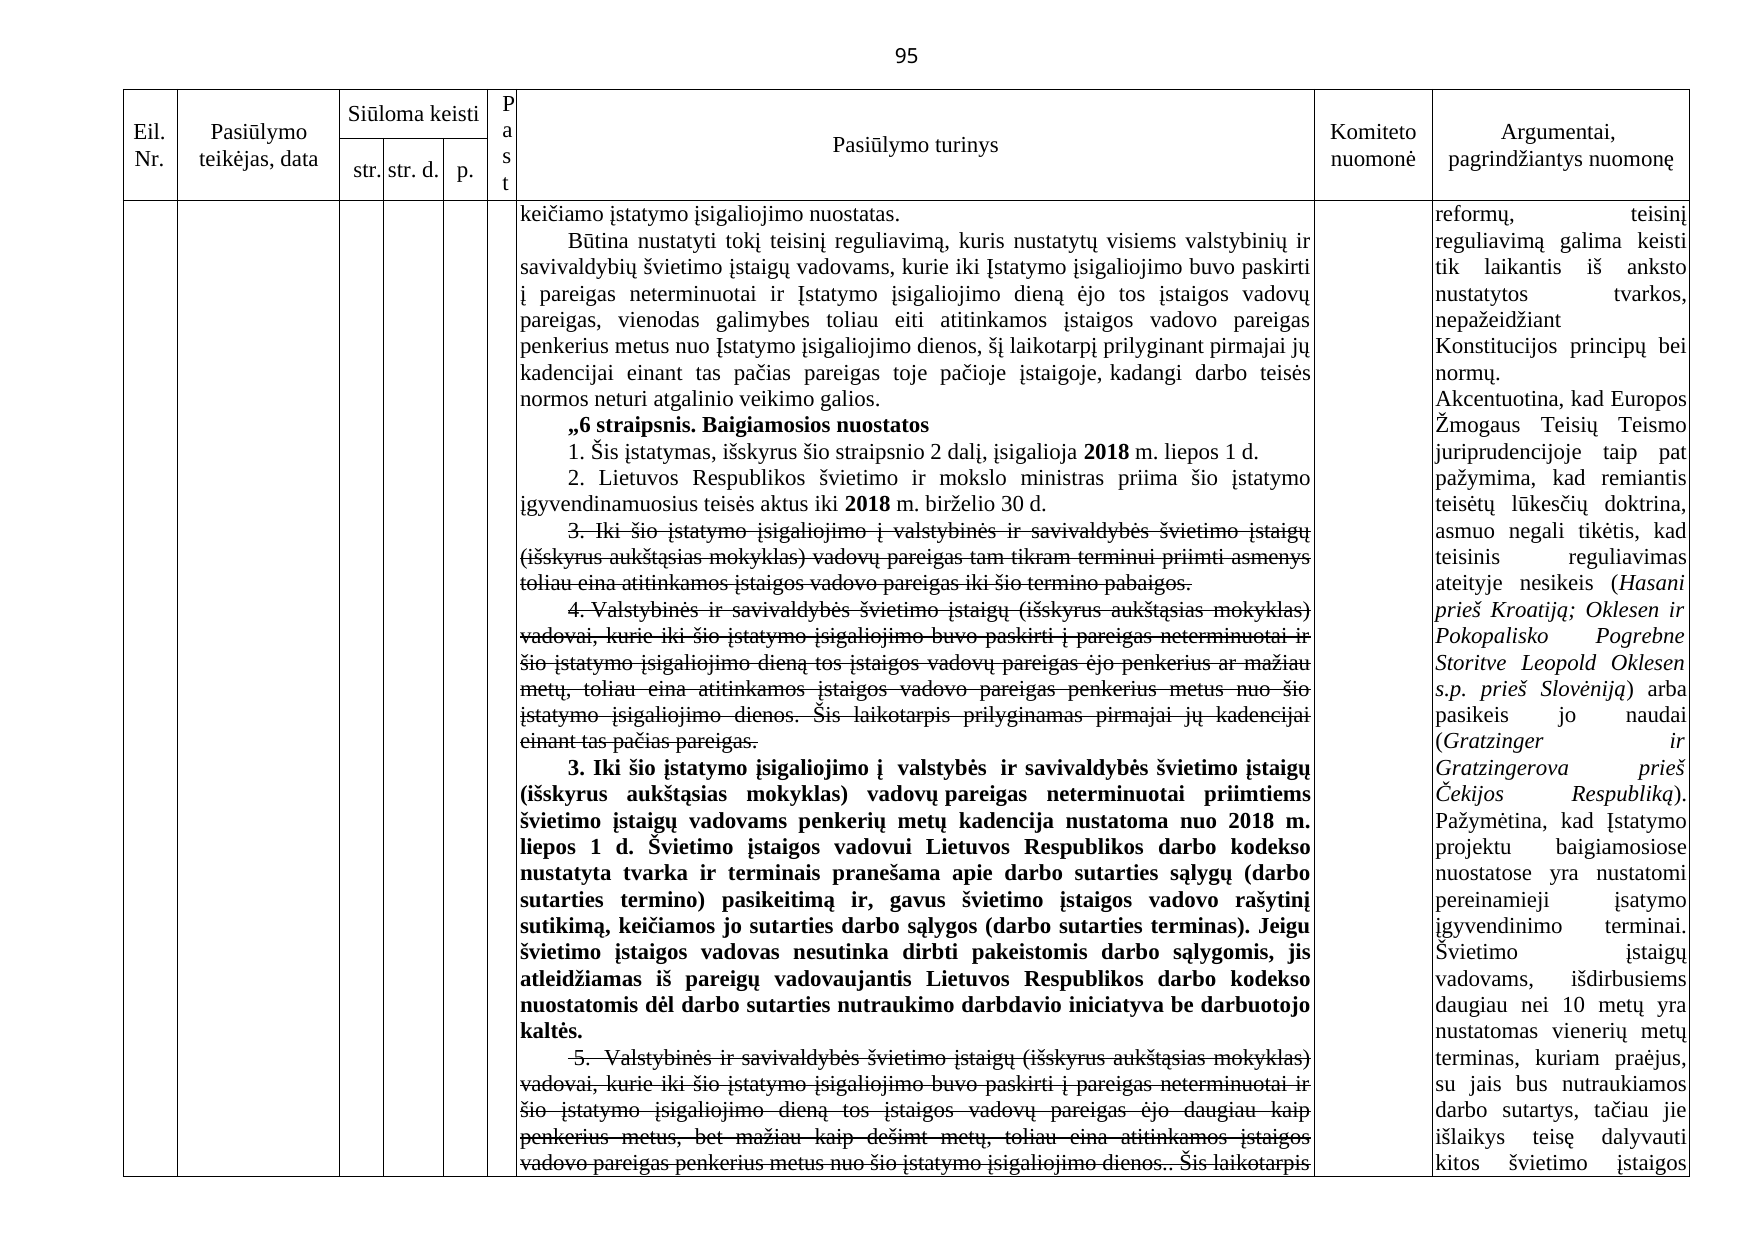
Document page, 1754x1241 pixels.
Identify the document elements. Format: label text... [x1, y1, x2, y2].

table_header Eil. Nr. [124, 90, 177, 199]
table_header Pastabos [488, 90, 516, 199]
table_cell [340, 201, 383, 1176]
table_cell keičiamo įstatymo įsigaliojimo nuostatas. Būtina nustatyti tokį teisinį reguliavimą, kuris nustatytų visiems valstybinių ir savivaldybių švietimo įstaigų vadovams, kurie iki Įstatymo įsigaliojimo buvo paskirti į pareigas neterminuotai ir Įstatymo įsigaliojimo dieną ėjo tos įstaigos vadovų pareigas, vienodas galimybes toliau eiti atitinkamos įstaigos vadovo pareigas penkerius metus nuo Įstatymo įsigaliojimo dienos, šį laikotarpį prilyginant pirmajai jų kadencijai einant tas pačias pareigas toje pačioje įstaigoje, kadangi darbo teisės normos neturi atgalinio veikimo galios. „6 straipsnis. Baigiamosios nuostatos 1. Šis įstatymas, išskyrus šio straipsnio 2 dalį, įsigalioja 2018 m. liepos 1 d. 2. Lietuvos Respublikos švietimo ir mokslo ministras priima šio įstatymo įgyvendinamuosius teisės aktus iki 2018 m. birželio 30 d. 3. Iki šio įstatymo įsigaliojimo į valstybinės ir savivaldybės švietimo įstaigų (išskyrus aukštąsias mokyklas) vadovų pareigas tam tikram terminui priimti asmenys toliau eina atitinkamos įstaigos vadovo pareigas iki šio termino pabaigos. 4. Valstybinės ir savivaldybės švietimo įstaigų (išskyrus aukštąsias mokyklas) vadovai, kurie iki šio įstatymo įsigaliojimo buvo paskirti į pareigas neterminuotai ir šio įstatymo įsigaliojimo dieną tos įstaigos vadovų pareigas ėjo penkerius ar mažiau metų, toliau eina atitinkamos įstaigos vadovo pareigas penkerius metus nuo šio įstatymo įsigaliojimo dienos. Šis laikotarpis prilyginamas pirmajai jų kadencijai einant tas pačias pareigas. 3. Iki šio įstatymo įsigaliojimo į valstybės ir savivaldybės švietimo įstaigų (išskyrus aukštąsias mokyklas) vadovų pareigas neterminuotai priimtiems švietimo įstaigų vadovams penkerių metų kadencija nustatoma nuo 2018 m. liepos 1 d. Švietimo įstaigos vadovui Lietuvos Respublikos darbo kodekso nustatyta tvarka ir terminais pranešama apie darbo sutarties sąlygų (darbo sutarties termino) pasikeitimą ir, gavus švietimo įstaigos vadovo rašytinį sutikimą, keičiamos jo sutarties darbo sąlygos (darbo sutarties terminas). Jeigu švietimo įstaigos vadovas nesutinka dirbti pakeistomis darbo sąlygomis, jis atleidžiamas iš pareigų vadovaujantis Lietuvos Respublikos darbo kodekso nuostatomis dėl darbo sutarties nutraukimo darbdavio iniciatyva be darbuotojo kaltės. 5. Valstybinės ir savivaldybės švietimo įstaigų (išskyrus aukštąsias mokyklas) vadovai, kurie iki šio įstatymo įsigaliojimo buvo paskirti į pareigas neterminuotai ir šio įstatymo įsigaliojimo dieną tos įstaigos vadovų pareigas ėjo daugiau kaip penkerius metus, bet mažiau kaip dešimt metų, toliau eina atitinkamos įstaigos vadovo pareigas penkerius metus nuo šio įstatymo įsigaliojimo dienos.. Šis laikotarpis [517, 201, 1314, 1176]
table_cell [178, 201, 339, 1176]
table_cell p. [444, 139, 487, 199]
table_cell reformų, teisinį reguliavimą galima keisti tik laikantis iš anksto nustatytos tvarkos, nepažeidžiant Konstitucijos principų bei normų. Akcentuotina, kad Europos Žmogaus Teisių Teismo juriprudencijoje taip pat pažymima, kad remiantis teisėtų lūkesčių doktrina, asmuo negali tikėtis, kad teisinis reguliavimas ateityje nesikeis (Hasani prieš Kroatiją; Oklesen ir Pokopalisko Pogrebne Storitve Leopold Oklesen s.p. prieš Slovėniją) arba pasikeis jo naudai (Gratzinger ir Gratzingerova prieš Čekijos Respubliką). Pažymėtina, kad Įstatymo projektu baigiamosiose nuostatose yra nustatomi pereinamieji įsatymo įgyvendinimo terminai. Švietimo įstaigų vadovams, išdirbusiems daugiau nei 10 metų yra nustatomas vienerių metų terminas, kuriam praėjus, su jais bus nutraukiamos darbo sutartys, tačiau jie išlaikys teisę dalyvauti kitos švietimo įstaigos [1433, 201, 1689, 1176]
table_header Pasiūlymo teikėjas, data [178, 90, 339, 199]
table_cell [444, 201, 487, 1176]
table_header Komiteto nuomonė [1315, 90, 1432, 199]
table_cell [1315, 201, 1432, 1176]
table_cell str. [340, 139, 383, 199]
table_cell [488, 201, 516, 1176]
table_cell [384, 201, 443, 1176]
table_header Pasiūlymo turinys [517, 90, 1314, 199]
table_header Argumentai, pagrindžiantys nuomonę [1433, 90, 1689, 199]
table_header Siūloma keisti [340, 90, 487, 138]
table_cell str. d. [384, 139, 443, 199]
table_cell [124, 201, 177, 1176]
